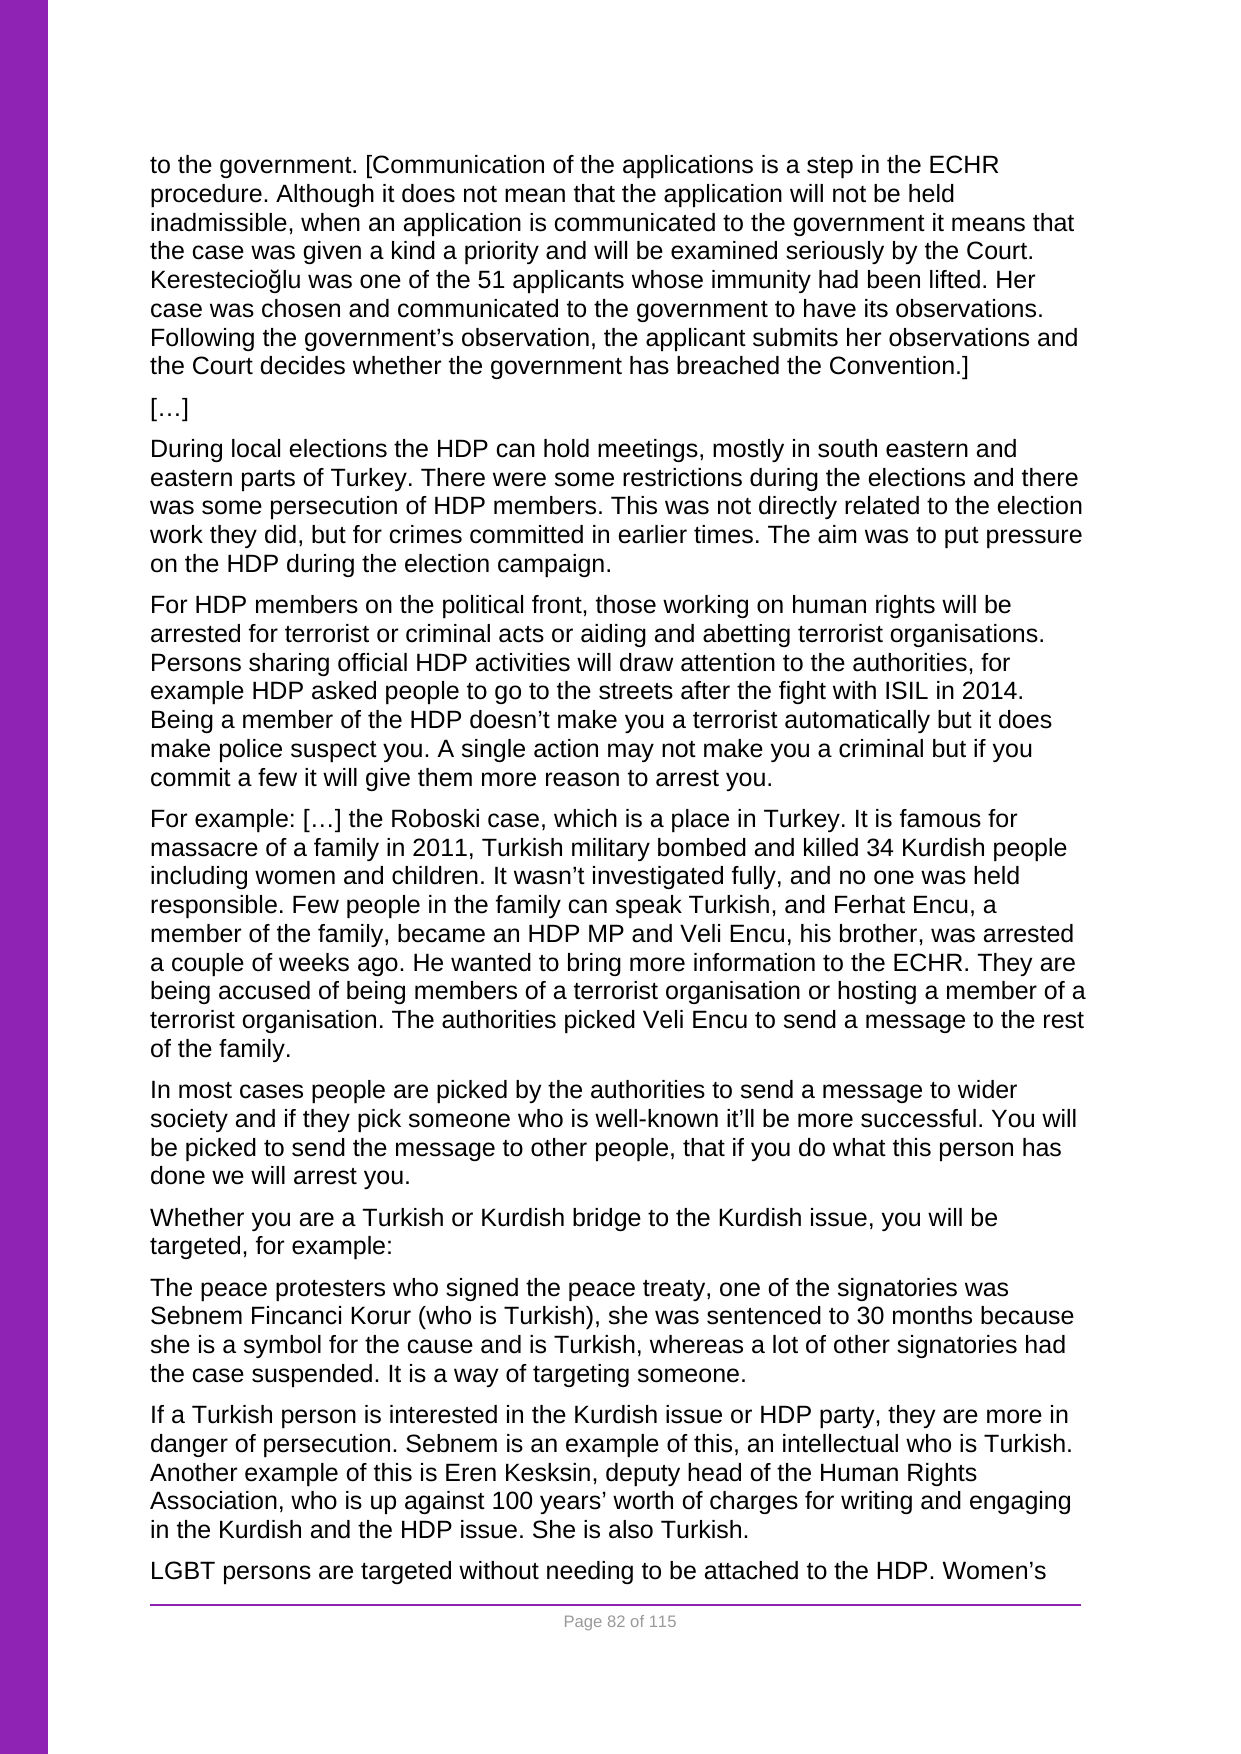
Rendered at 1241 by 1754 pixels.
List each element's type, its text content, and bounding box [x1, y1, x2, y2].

text The peace protesters who signed the peace treaty, one of the signatories was Sebnem Fincanci Korur (who is Turkish), she was sentenced to 30 months because she is a symbol for the cause and is Turkish, whereas a lot of other signatories had the case suspended. It is a way of targeting someone. [150, 1272, 1090, 1387]
text to the government. [Communication of the applications is a step in the ECHR procedure. Although it does not mean that the application will not be held inadmissible, when an application is communicated to the government it means that the case was given a kind a priority and will be examined seriously by the Court. Kerestecioğlu was one of the 51 applicants whose immunity had been lifted. Her case was chosen and communicated to the government to have its observations. Following the government’s observation, the applicant submits her observations and the Court decides whether the government has breached the Convention.] [150, 150, 1090, 380]
text In most cases people are picked by the authorities to send a message to wider society and if they pick someone who is well-known it’ll be more successful. You will be picked to send the message to other people, that if you do what this person has done we will arrest you. [150, 1075, 1090, 1190]
text LGBT persons are targeted without needing to be attached to the HDP. Women’s [150, 1556, 1090, 1585]
text If a Turkish person is interested in the Kurdish issue or HDP party, they are more in danger of persecution. Sebnem is an example of this, an intellectual who is Turkish. Another example of this is Eren Kesksin, deputy head of the Human Rights Association, who is up against 100 years’ worth of charges for writing and engaging in the Kurdish and the HDP issue. She is also Turkish. [150, 1400, 1090, 1544]
text For HDP members on the political front, those working on human rights will be arrested for terrorist or criminal acts or aiding and abetting terrorist organisations. Persons sharing official HDP activities will draw attention to the authorities, for example HDP asked people to go to the streets after the fight with ISIL in 2014. Being a member of the HDP doesn’t make you a terrorist automatically but it does make police suspect you. A single action may not make you a criminal but if you commit a few it will give them more reason to arrest you. [150, 590, 1090, 791]
text For example: […] the Roboski case, which is a place in Turkey. It is famous for massacre of a family in 2011, Turkish military bombed and killed 34 Kurdish people including women and children. It wasn’t investigated fully, and no one was held responsible. Few people in the family can speak Turkish, and Ferhat Encu, a member of the family, became an HDP MP and Veli Encu, his brother, was arrested a couple of weeks ago. He wanted to bring more information to the ECHR. They are being accused of being members of a terrorist organisation or hosting a member of a terrorist organisation. The authorities picked Veli Encu to send a message to the rest of the family. [150, 804, 1090, 1062]
text Whether you are a Turkish or Kurdish bridge to the Kurdish issue, you will be targeted, for example: [150, 1202, 1090, 1260]
text During local elections the HDP can hold meetings, mostly in south eastern and eastern parts of Turkey. There were some restrictions during the elections and there was some persecution of HDP members. This was not directly related to the election work they did, but for crimes committed in earlier times. The aim was to put pressure on the HDP during the election campaign. [150, 434, 1090, 577]
text […] [150, 392, 1090, 421]
